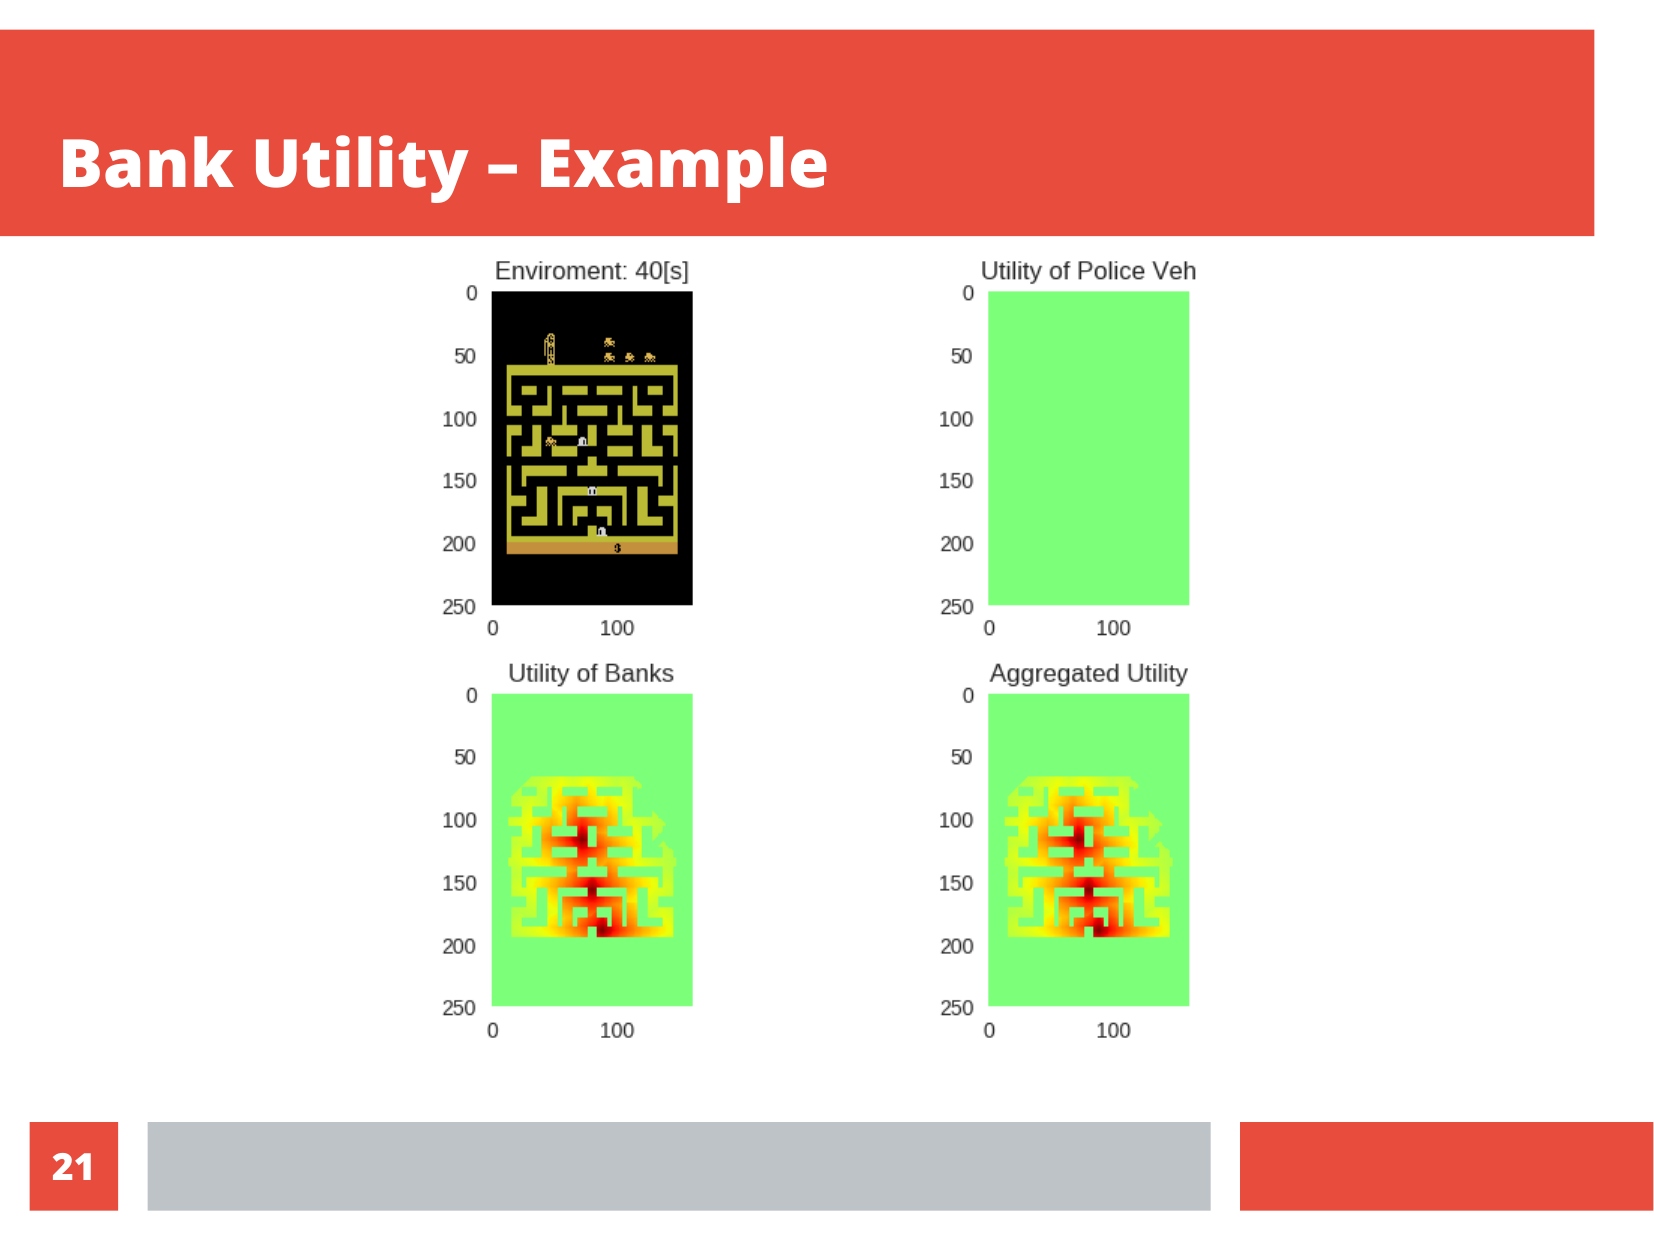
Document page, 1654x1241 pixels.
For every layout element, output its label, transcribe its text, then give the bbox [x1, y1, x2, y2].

title Bank Utility – Example [59, 59, 1595, 207]
picture [240, 239, 1440, 1065]
